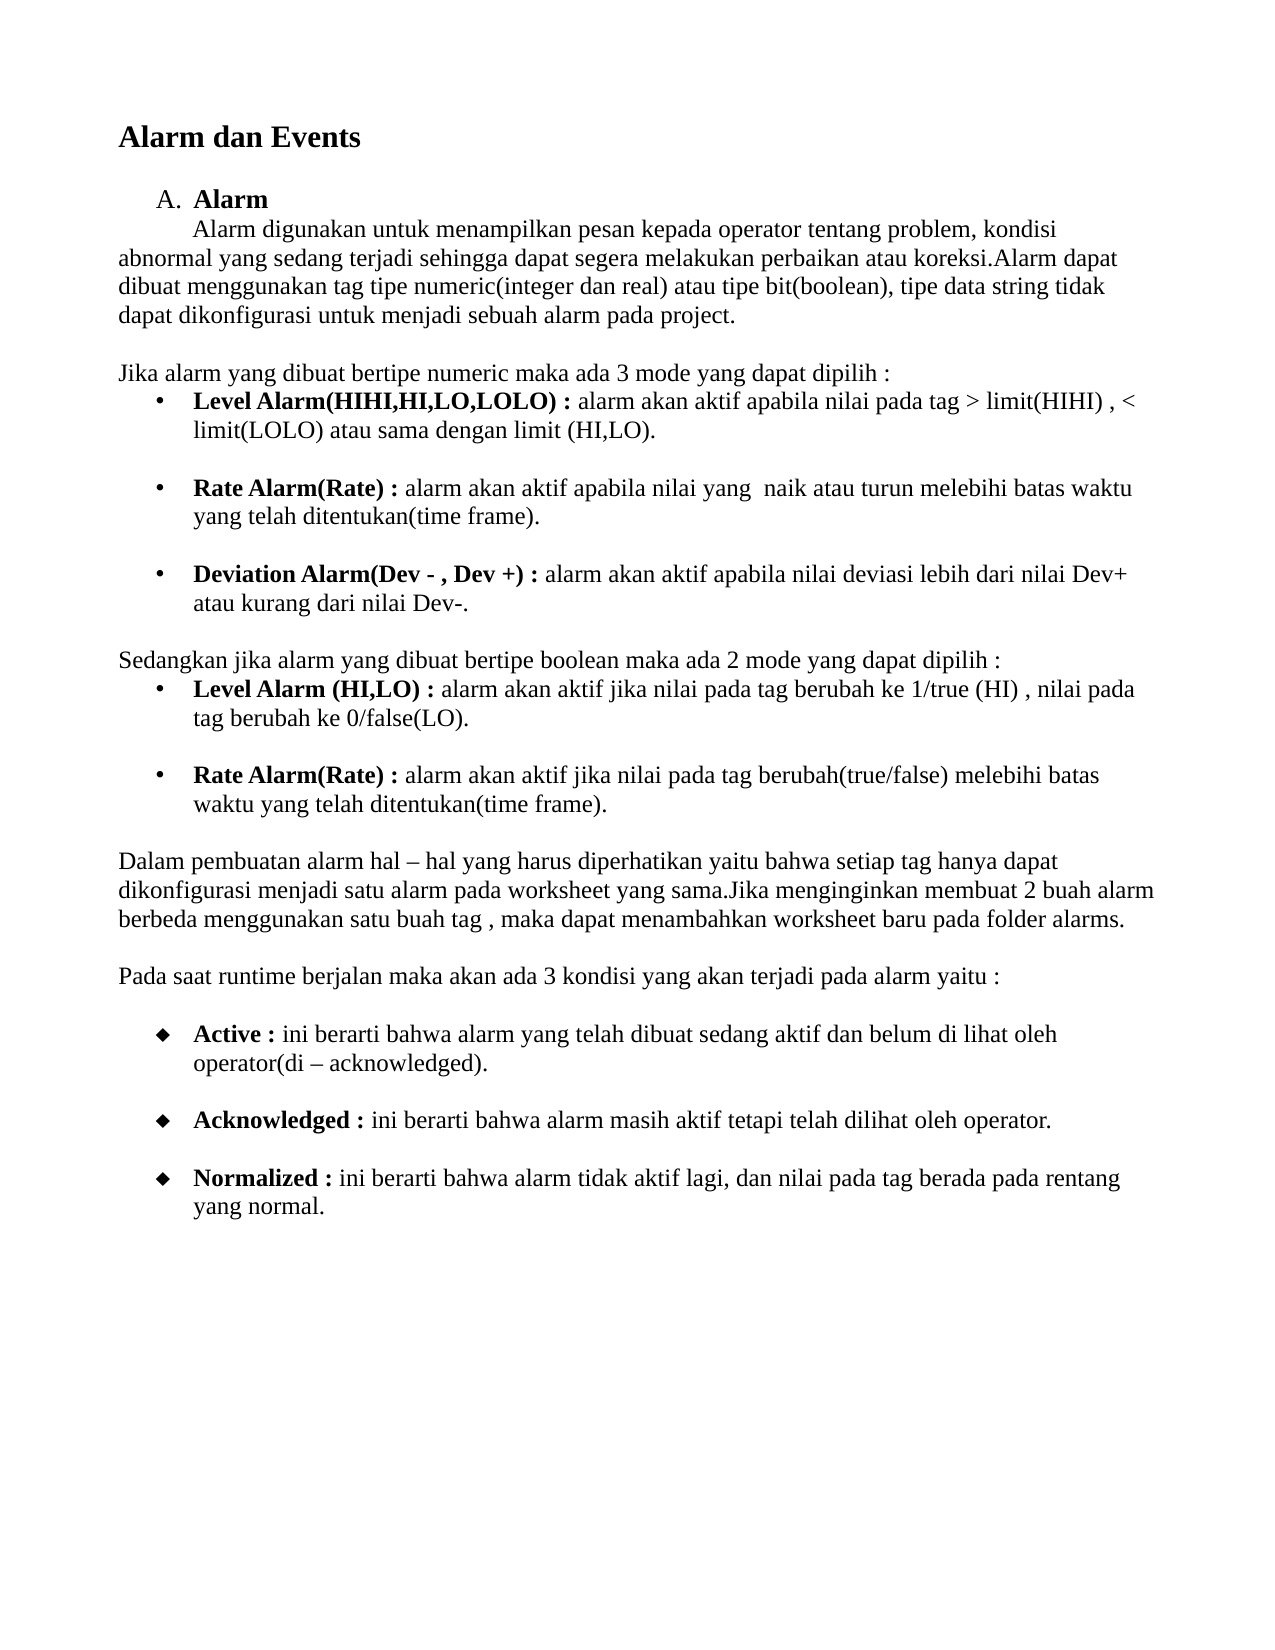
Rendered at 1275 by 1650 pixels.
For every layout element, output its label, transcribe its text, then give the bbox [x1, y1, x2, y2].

text Sedangkan jika alarm yang dibuat bertipe boolean maka ada 2 mode yang dapat dipilih : [118, 645, 1157, 674]
list Acknowledged : ini berarti bahwa alarm masih aktif tetapi telah dilihat oleh operator. [156, 1105, 1157, 1134]
text Alarm digunakan untuk menampilkan pesan kepada operator tentang problem, kondisi abnormal yang sedang terjadi sehingga dapat segera melakukan perbaikan atau koreksi.Alarm dapat dibuat menggunakan tag tipe numeric(integer dan real) atau tipe bit(boolean), tipe data string tidak dapat dikonfigurasi untuk menjadi sebuah alarm pada project. [118, 214, 1157, 329]
list Normalized : ini berarti bahwa alarm tidak aktif lagi, dan nilai pada tag berada pada rentang yang normal. [156, 1163, 1157, 1220]
list Rate Alarm(Rate) : alarm akan aktif apabila nilai yang naik atau turun melebihi batas waktu yang telah ditentukan(time frame). [156, 473, 1157, 530]
text Dalam pembuatan alarm hal – hal yang harus diperhatikan yaitu bahwa setiap tag hanya dapat dikonfigurasi menjadi satu alarm pada worksheet yang sama.Jika menginginkan membuat 2 buah alarm berbeda menggunakan satu buah tag , maka dapat menambahkan worksheet baru pada folder alarms. [118, 846, 1157, 933]
list Active : ini berarti bahwa alarm yang telah dibuat sedang aktif dan belum di lihat oleh operator(di – acknowledged). [156, 1019, 1157, 1076]
list Deviation Alarm(Dev - , Dev +) : alarm akan aktif apabila nilai deviasi lebih dari nilai Dev+ atau kurang dari nilai Dev-. [156, 559, 1157, 616]
list Rate Alarm(Rate) : alarm akan aktif jika nilai pada tag berubah(true/false) melebihi batas waktu yang telah ditentukan(time frame). [156, 760, 1157, 818]
list Alarm [156, 183, 1157, 214]
text Pada saat runtime berjalan maka akan ada 3 kondisi yang akan terjadi pada alarm yaitu : [118, 961, 1157, 990]
list Level Alarm(HIHI,HI,LO,LOLO) : alarm akan aktif apabila nilai pada tag > limit(HIHI) , < limit(LOLO) atau sama dengan limit (HI,LO). [156, 386, 1157, 444]
text Alarm dan Events [118, 118, 1157, 154]
text Jika alarm yang dibuat bertipe numeric maka ada 3 mode yang dapat dipilih : [118, 358, 1157, 386]
list Level Alarm (HI,LO) : alarm akan aktif jika nilai pada tag berubah ke 1/true (HI) , nilai pada tag berubah ke 0/false(LO). [156, 674, 1157, 731]
